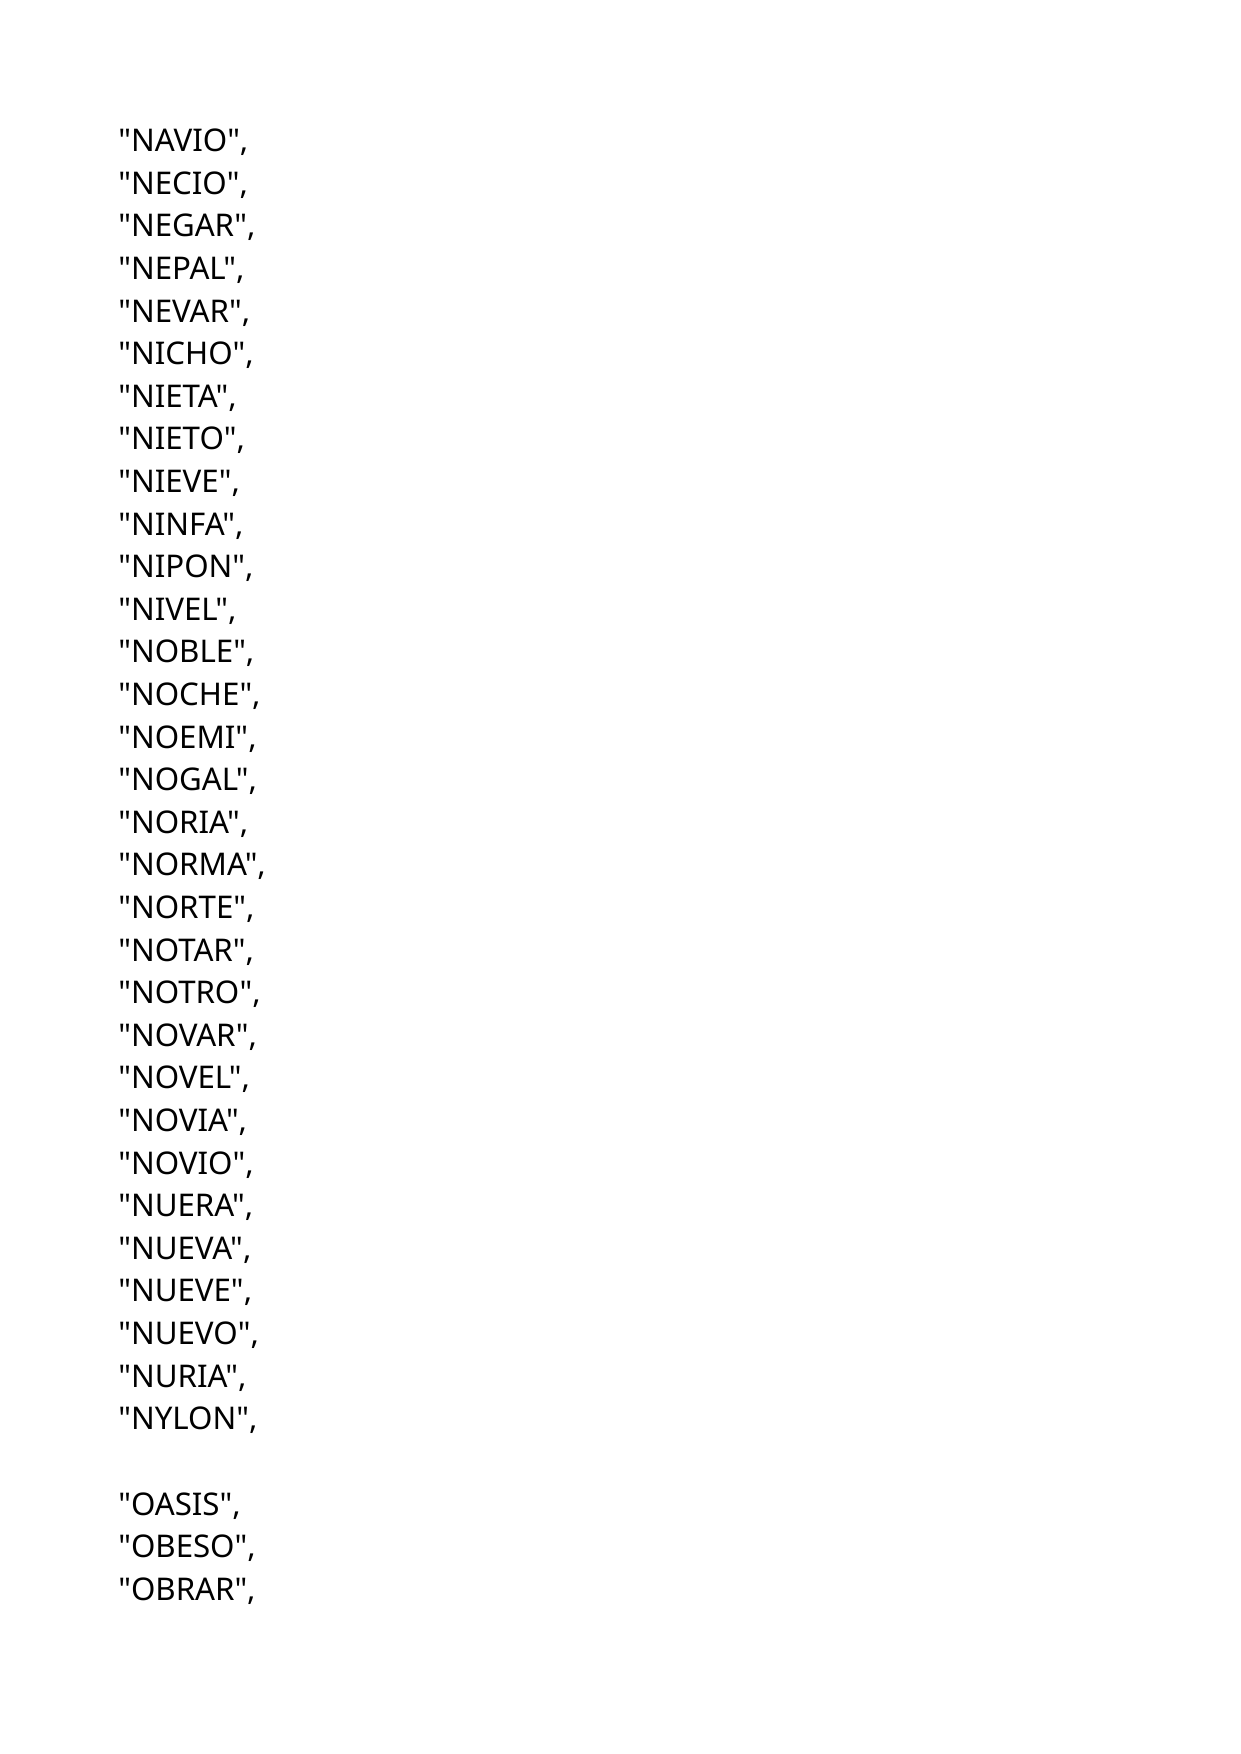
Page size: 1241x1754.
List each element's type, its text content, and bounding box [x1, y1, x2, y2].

text "NOVAR", [118, 1013, 1122, 1055]
text "NINFA", [118, 502, 1122, 544]
text "NOVIO", [118, 1141, 1122, 1183]
text "NOEMI", [118, 714, 1122, 757]
text "NIVEL", [118, 587, 1122, 629]
text "NOVEL", [118, 1055, 1122, 1098]
text "NOBLE", [118, 629, 1122, 672]
text "NOTRO", [118, 970, 1122, 1013]
text "NEVAR", [118, 288, 1122, 331]
text "NUERA", [118, 1183, 1122, 1226]
text "NOVIA", [118, 1098, 1122, 1141]
text "NUEVO", [118, 1311, 1122, 1354]
text "NUEVA", [118, 1226, 1122, 1268]
text "NIETA", [118, 374, 1122, 416]
text "NUEVE", [118, 1268, 1122, 1311]
text "NORMA", [118, 842, 1122, 885]
text "NORTE", [118, 885, 1122, 928]
text "NEPAL", [118, 246, 1122, 288]
text "NURIA", [118, 1354, 1122, 1396]
text "NIPON", [118, 544, 1122, 587]
text "NAVIO", [118, 118, 1122, 161]
text "OBESO", [118, 1524, 1122, 1567]
text "NYLON", [118, 1396, 1122, 1439]
text "NOTAR", [118, 928, 1122, 970]
text "NICHO", [118, 331, 1122, 374]
text "NIEVE", [118, 459, 1122, 502]
text "NOGAL", [118, 757, 1122, 800]
text "NEGAR", [118, 203, 1122, 246]
text "NECIO", [118, 161, 1122, 203]
text "NOCHE", [118, 672, 1122, 714]
text "NORIA", [118, 800, 1122, 842]
text "NIETO", [118, 416, 1122, 459]
text "OBRAR", [118, 1567, 1122, 1609]
text "OASIS", [118, 1481, 1122, 1524]
